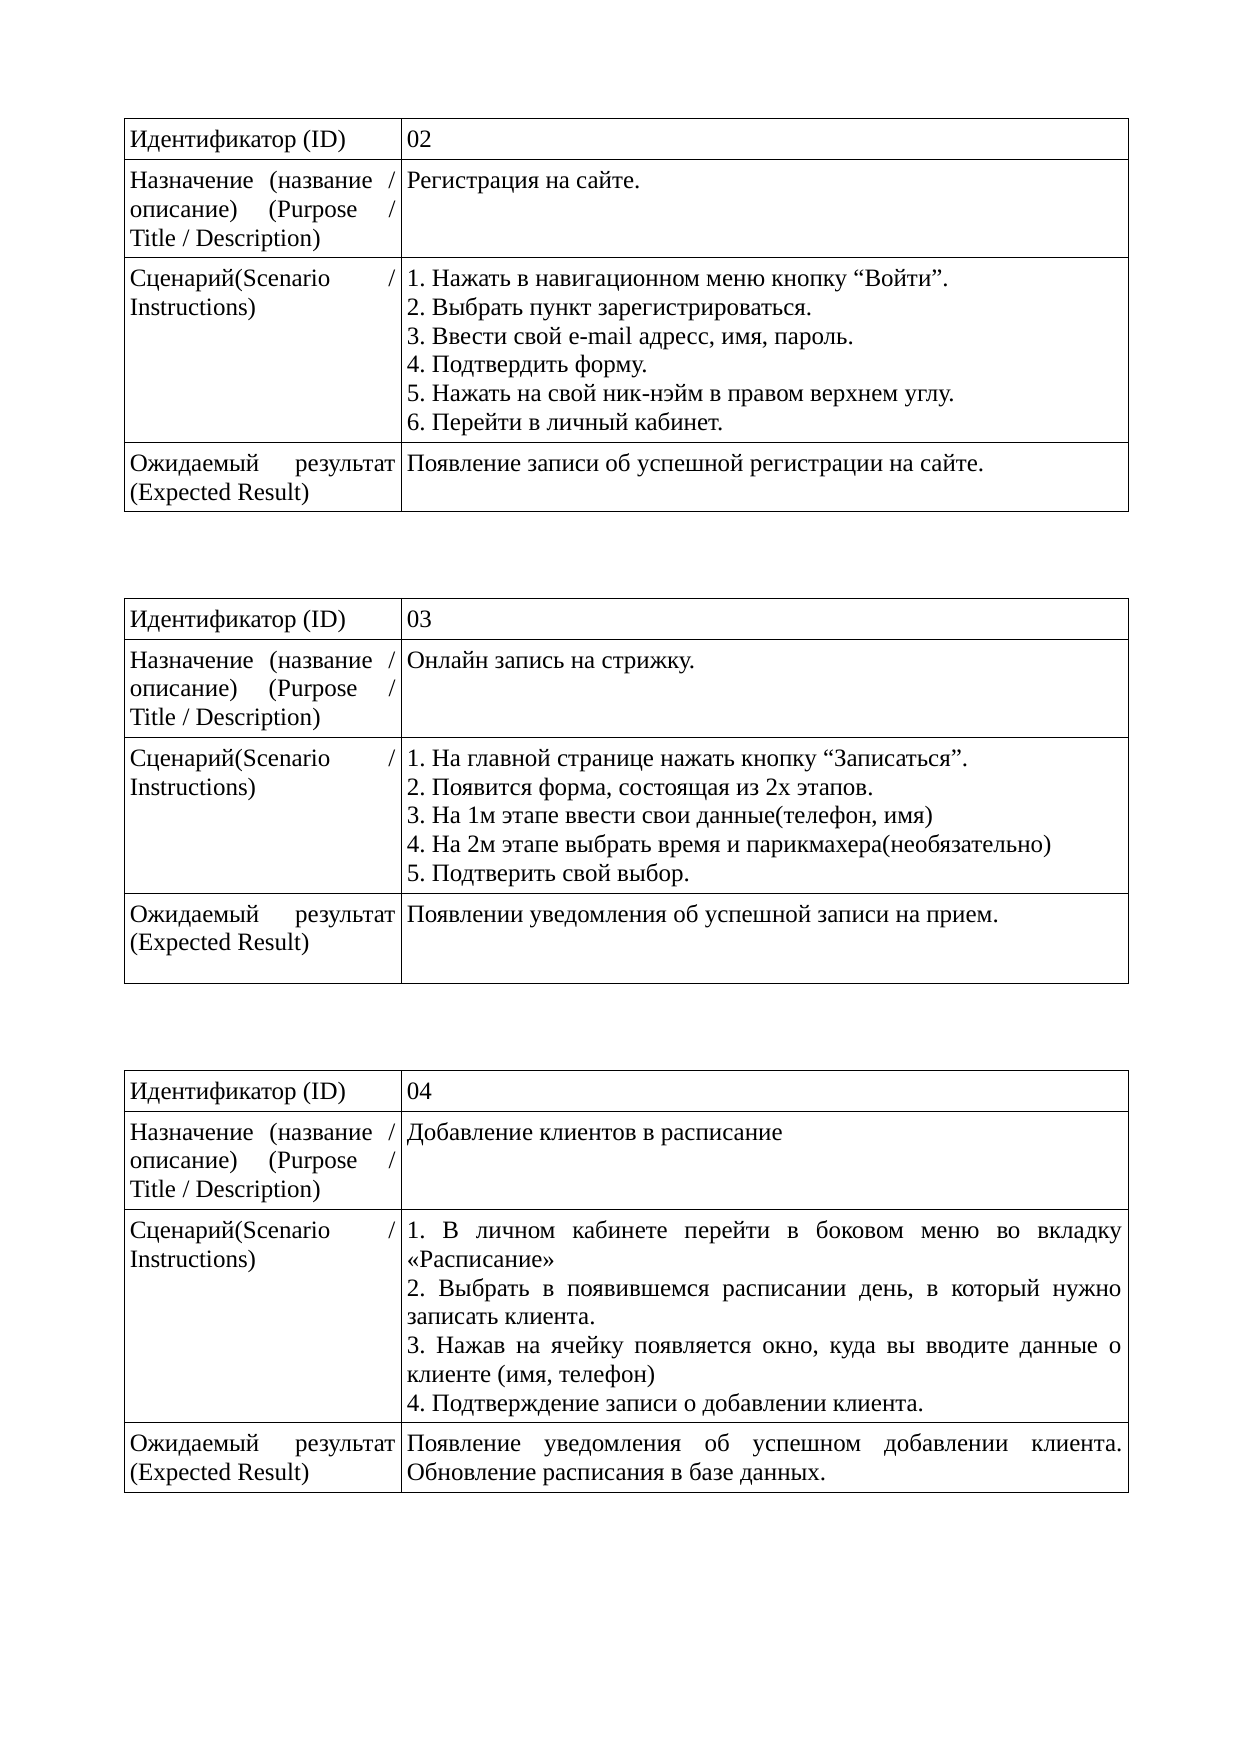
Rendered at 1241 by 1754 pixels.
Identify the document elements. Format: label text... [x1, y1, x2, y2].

table_cell 1. На главной странице нажать кнопку “Записаться”. 2. Появится форма, состоящая из 2х этапов. 3. На 1м этапе ввести свои данные(телефон, имя) 4. На 2м этапе выбрать время и парикмахера(необязательно) 5. Подтверить свой выбор. [402, 738, 1128, 892]
table_header 03 [402, 599, 1128, 638]
table_header Идентификатор (ID) [125, 599, 401, 638]
table_header Идентификатор (ID) [125, 119, 401, 159]
table_cell Регистрация на сайте. [402, 160, 1128, 257]
table_cell 1. В личном кабинете перейти в боковом меню во вкладку «Расписание» 2. Выбрать в появившемся расписании день, в который нужно записать клиента. 3. Нажав на ячейку появляется окно, куда вы вводите данные о клиенте (имя, телефон) 4. Подтверждение записи о добавлении клиента. [402, 1210, 1128, 1422]
table_cell Появлении уведомления об успешной записи на прием. [402, 894, 1128, 983]
table_cell Онлайн запись на стрижку. [402, 640, 1128, 737]
table_header 04 [402, 1071, 1128, 1111]
table_cell Назначение (название / описание) (Purpose / Title / Description) [125, 1112, 401, 1209]
table_header 02 [402, 119, 1128, 159]
table_cell Сценарий(Scenario / Instructions) [125, 258, 401, 442]
table_cell Сценарий(Scenario / Instructions) [125, 1210, 401, 1422]
table_cell Добавление клиентов в расписание [402, 1112, 1128, 1209]
table_header Идентификатор (ID) [125, 1071, 401, 1111]
table_cell Назначение (название / описание) (Purpose / Title / Description) [125, 160, 401, 257]
table_cell Появление уведомления об успешном добавлении клиента. Обновление расписания в базе данных. [402, 1423, 1128, 1492]
table_cell Сценарий(Scenario / Instructions) [125, 738, 401, 892]
table_cell Назначение (название / описание) (Purpose / Title / Description) [125, 640, 401, 737]
table_cell Появление записи об успешной регистрации на сайте. [402, 443, 1128, 511]
table_cell Ожидаемый результат (Expected Result) [125, 1423, 401, 1492]
table_cell 1. Нажать в навигационном меню кнопку “Войти”. 2. Выбрать пункт зарегистрироваться. 3. Ввести свой e-mail адресс, имя, пароль. 4. Подтвердить форму. 5. Нажать на свой ник-нэйм в правом верхнем углу. 6. Перейти в личный кабинет. [402, 258, 1128, 442]
table_cell Ожидаемый результат (Expected Result) [125, 894, 401, 983]
table_cell Ожидаемый результат (Expected Result) [125, 443, 401, 511]
